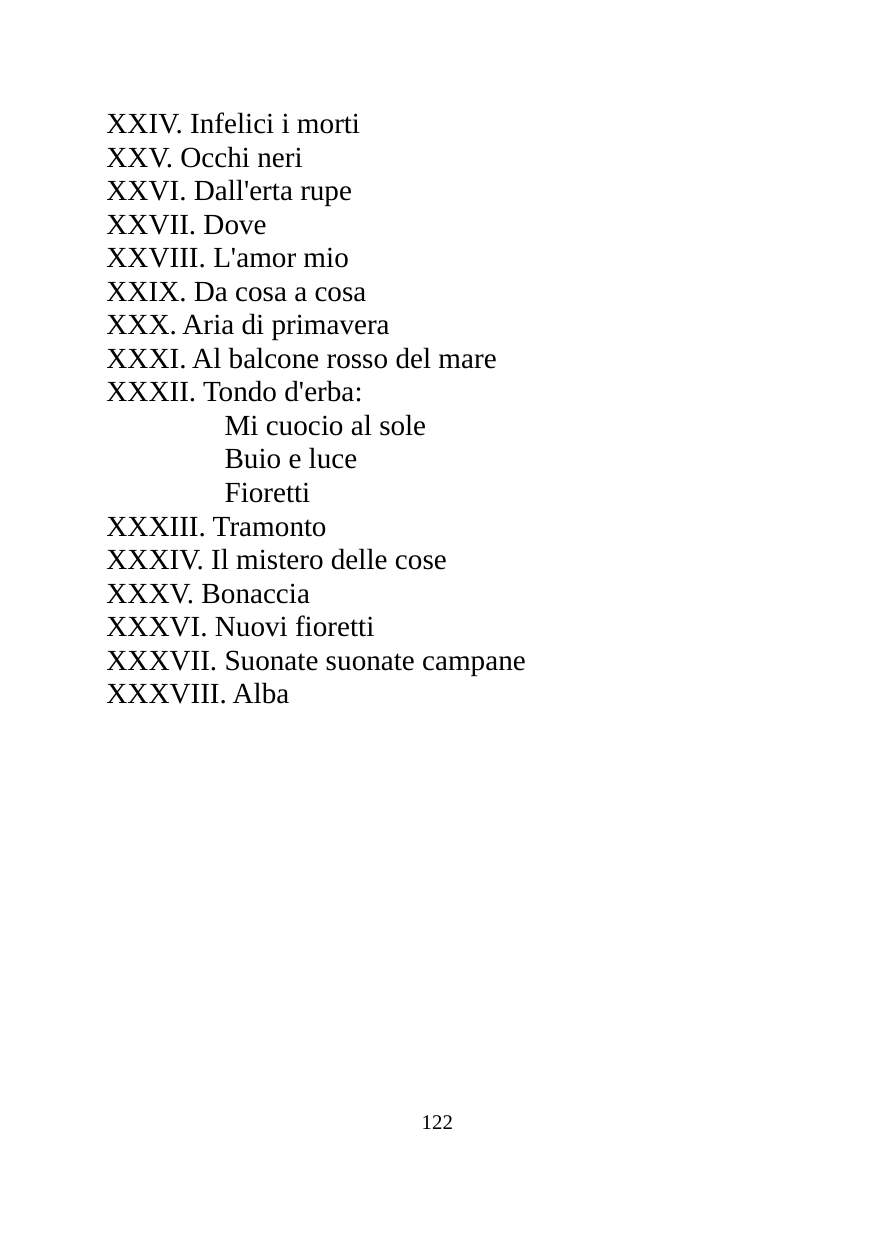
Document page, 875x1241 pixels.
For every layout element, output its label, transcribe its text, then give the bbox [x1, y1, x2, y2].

text XXXV. Bonaccia [106, 576, 768, 609]
text XXIV. Infelici i morti [106, 106, 768, 140]
text XXVIII. L'amor mio [106, 240, 768, 274]
text XXXI. Al balcone rosso del mare [106, 341, 768, 374]
text XXXVI. Nuovi fioretti [106, 609, 768, 643]
text XXXII. Tondo d'erba: [106, 374, 768, 408]
text XXXVIII. Alba [106, 676, 768, 710]
text XXVII. Dove [106, 207, 768, 240]
text XXXVII. Suonate suonate campane [106, 643, 768, 676]
text XXXIV. Il mistero delle cose [106, 542, 768, 576]
text XXIX. Da cosa a cosa [106, 274, 768, 307]
text XXVI. Dall'erta rupe [106, 173, 768, 207]
text XXX. Aria di primavera [106, 307, 768, 341]
text XXV. Occhi neri [106, 140, 768, 173]
text Buio e luce [224, 442, 768, 475]
text Fioretti [224, 475, 768, 509]
text XXXIII. Tramonto [106, 509, 768, 542]
text Mi cuocio al sole [224, 408, 768, 442]
